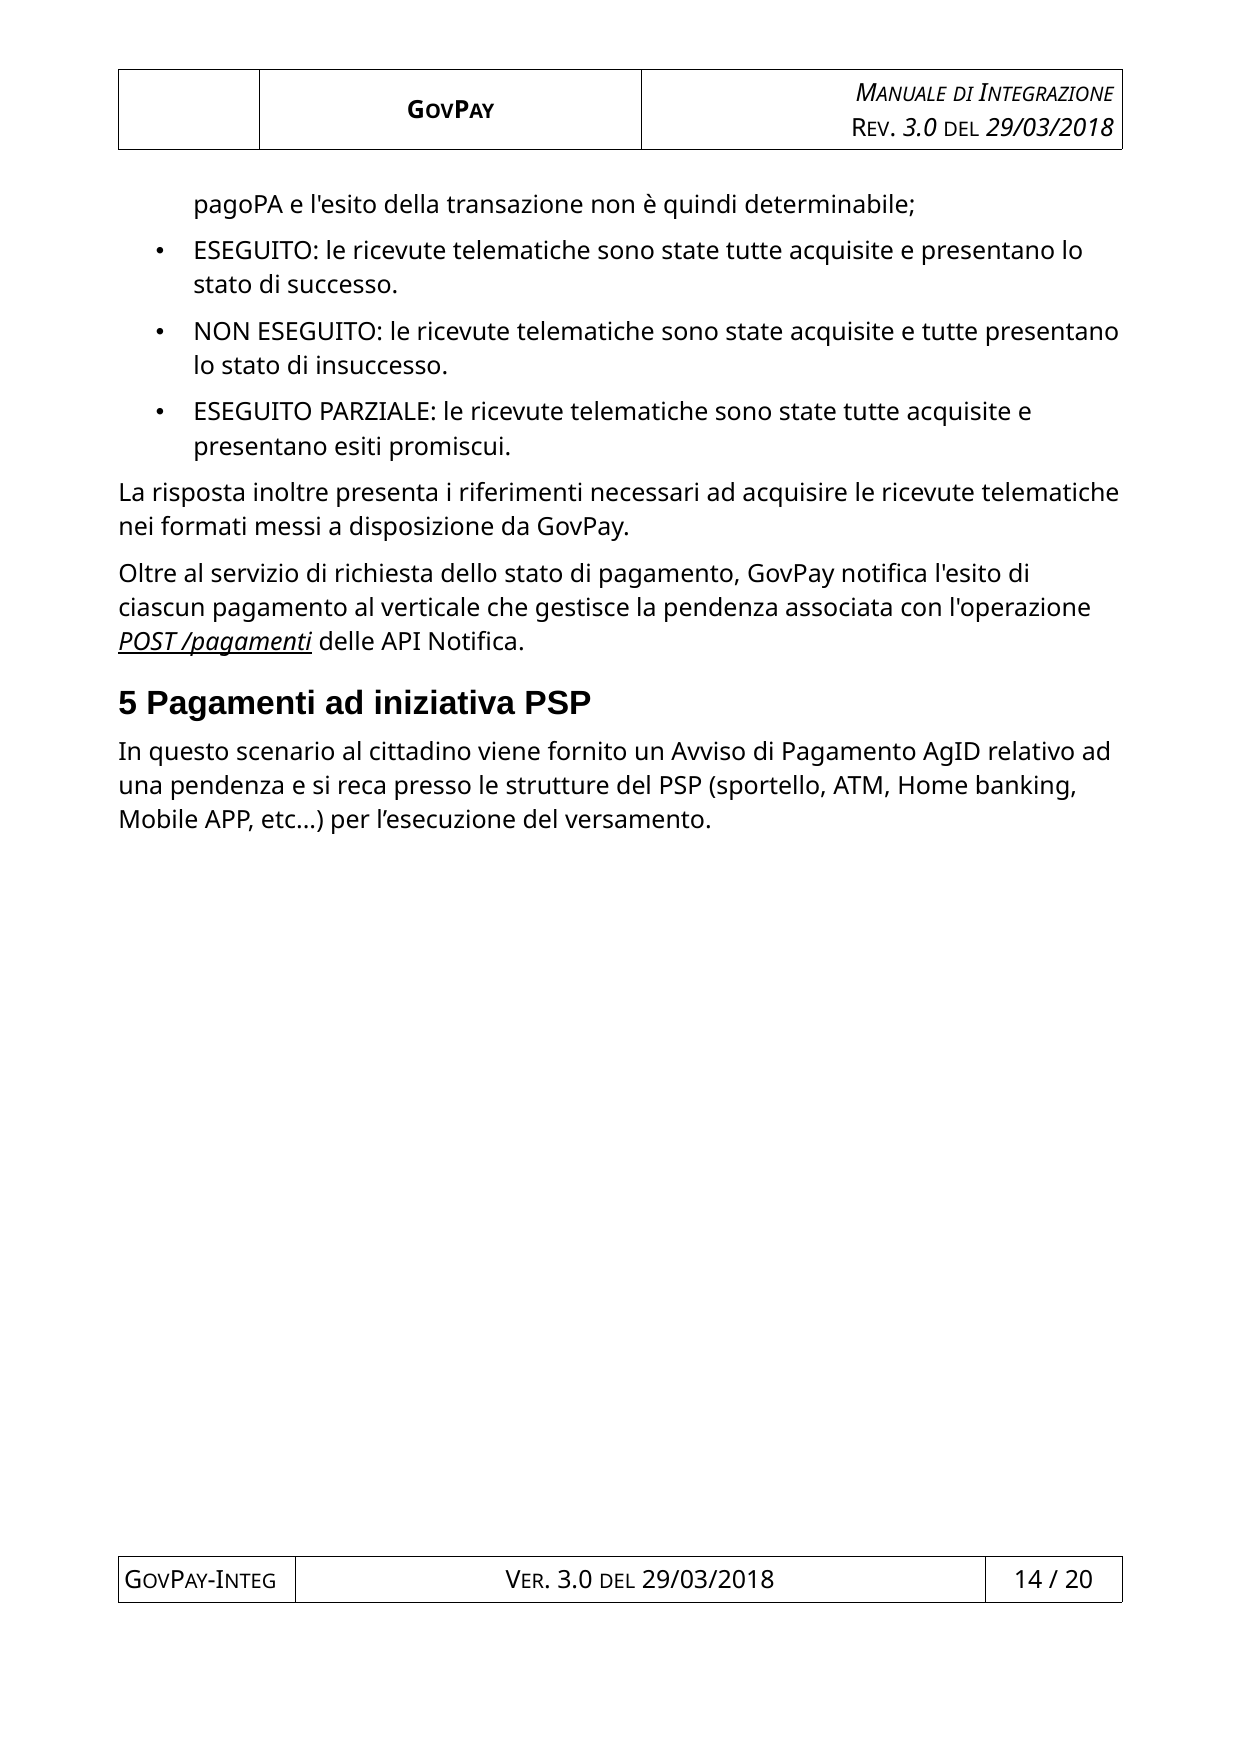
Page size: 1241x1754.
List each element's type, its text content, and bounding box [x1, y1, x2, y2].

text In questo scenario al cittadino viene fornito un Avviso di Pagamento AgID relativo ad una pendenza e si reca presso le strutture del PSP (sportello, ATM, Home banking, Mobile APP, etc...) per l’esecuzione del versamento. [118, 734, 1122, 836]
list NON ESEGUITO: le ricevute telematiche sono state acquisite e tutte presentano lo stato di insuccesso. [156, 313, 1122, 382]
list ESEGUITO: le ricevute telematiche sono state tutte acquisite e presentano lo stato di successo. [156, 233, 1122, 301]
subtitle Pagamenti ad iniziativa PSP [118, 682, 1122, 721]
text Oltre al servizio di richiesta dello stato di pagamento, GovPay notifica l'esito di ciascun pagamento al verticale che gestisce la pendenza associata con l'operazione POST /pagamenti delle API Notifica. [118, 555, 1122, 657]
list pagoPA e l'esito della transazione non è quindi determinabile; [156, 186, 1122, 220]
list ESEGUITO PARZIALE: le ricevute telematiche sono state tutte acquisite e presentano esiti promiscui. [156, 394, 1122, 462]
text La risposta inoltre presenta i riferimenti necessari ad acquisire le ricevute telematiche nei formati messi a disposizione da GovPay. [118, 475, 1122, 543]
